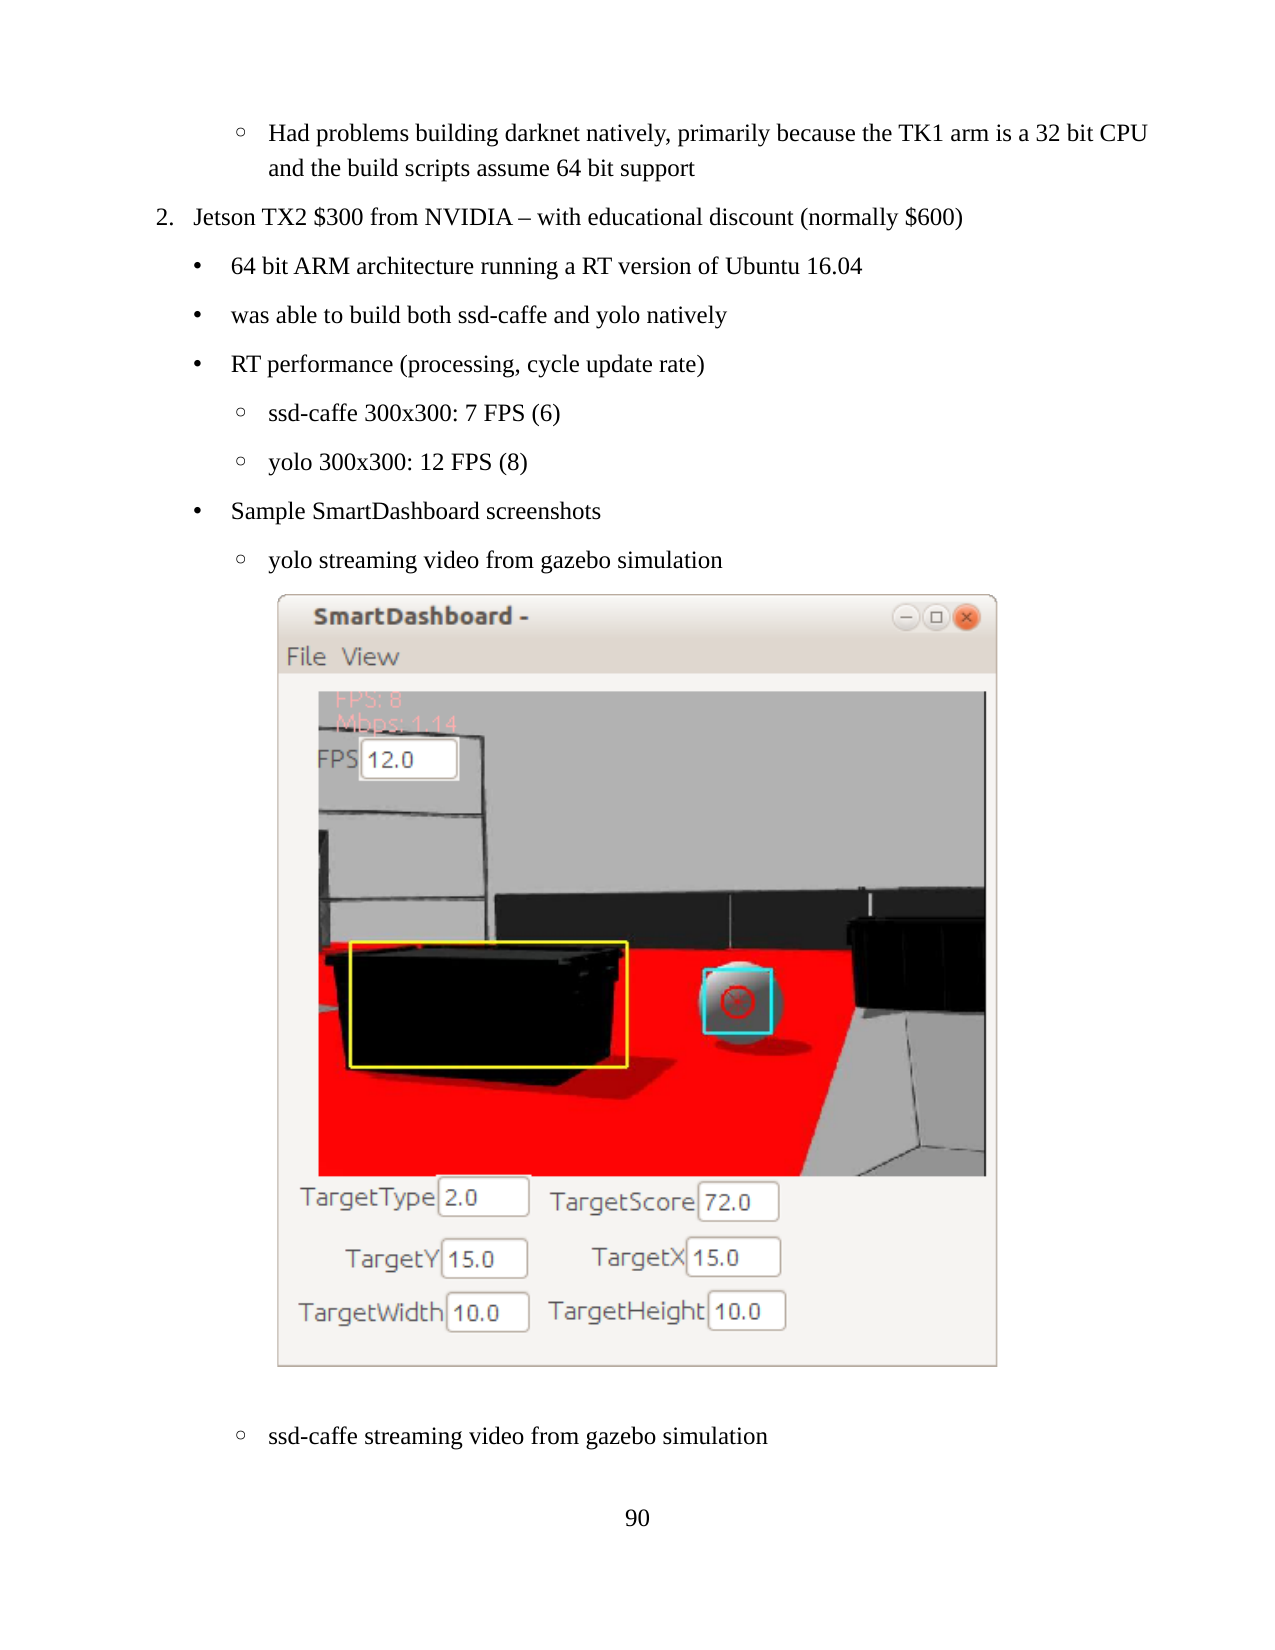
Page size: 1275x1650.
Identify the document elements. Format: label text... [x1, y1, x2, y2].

list Jetson TX2 $300 from NVIDIA – with educational discount (normally $600) [156, 202, 1157, 230]
list yolo streaming video from gazebo simulation [231, 545, 1157, 574]
list RT performance (processing, cycle update rate) [193, 349, 1157, 378]
list Had problems building darknet natively, primarily because the TK1 arm is a 32 bit CPU and the build scripts assume 64 bit support [231, 118, 1157, 181]
list yolo 300x300: 12 FPS (8) [231, 447, 1157, 476]
picture [277, 594, 998, 1367]
list 64 bit ARM architecture running a RT version of Ubuntu 16.04 [193, 251, 1157, 279]
list ssd-caffe 300x300: 7 FPS (6) [231, 398, 1157, 427]
list was able to build both ssd-caffe and yolo natively [193, 300, 1157, 328]
list Sample SmartDashboard screenshots [193, 496, 1157, 525]
list ssd-caffe streaming video from gazebo simulation [231, 1421, 1157, 1450]
